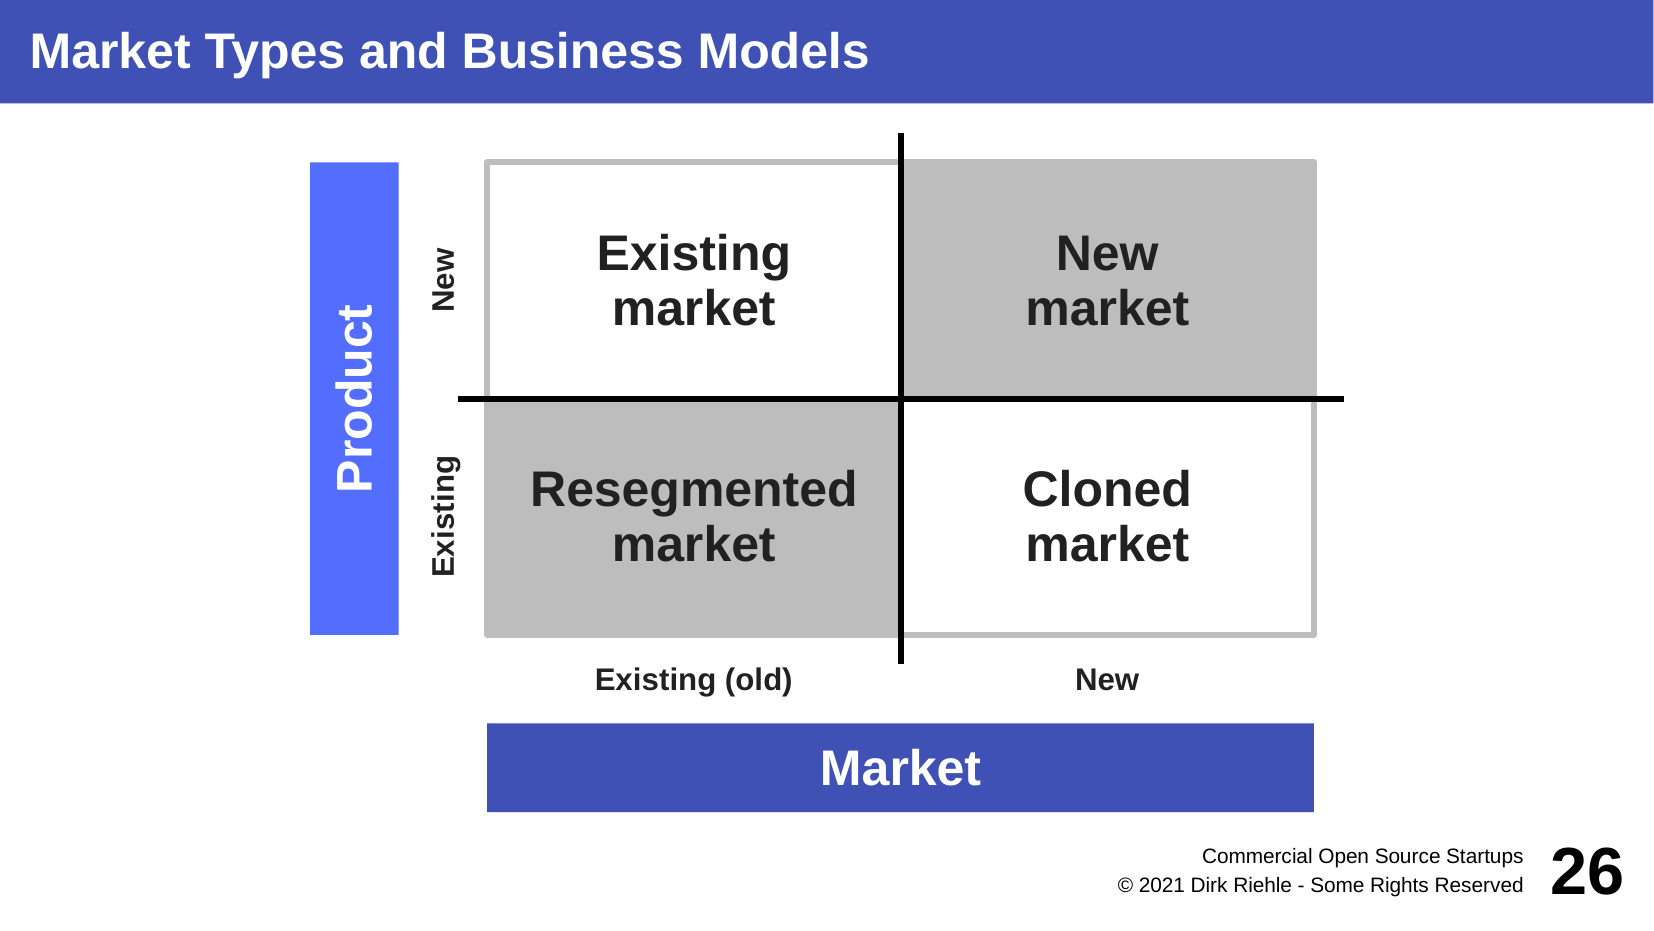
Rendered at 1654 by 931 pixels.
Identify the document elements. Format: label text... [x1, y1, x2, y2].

text_box Resegmented market [488, 402, 898, 634]
text_box New [399, 162, 488, 399]
text_box Cloned market [904, 402, 1314, 634]
text_box Existing [399, 399, 488, 635]
text_box Market [487, 723, 1314, 813]
title Market Types and Business Models [0, 0, 1654, 104]
text_box Product [310, 162, 399, 635]
text_box Existing (old) [487, 634, 900, 723]
text_box New market [904, 162, 1314, 396]
text_box New [900, 634, 1314, 723]
text_box Existing market [488, 162, 898, 396]
